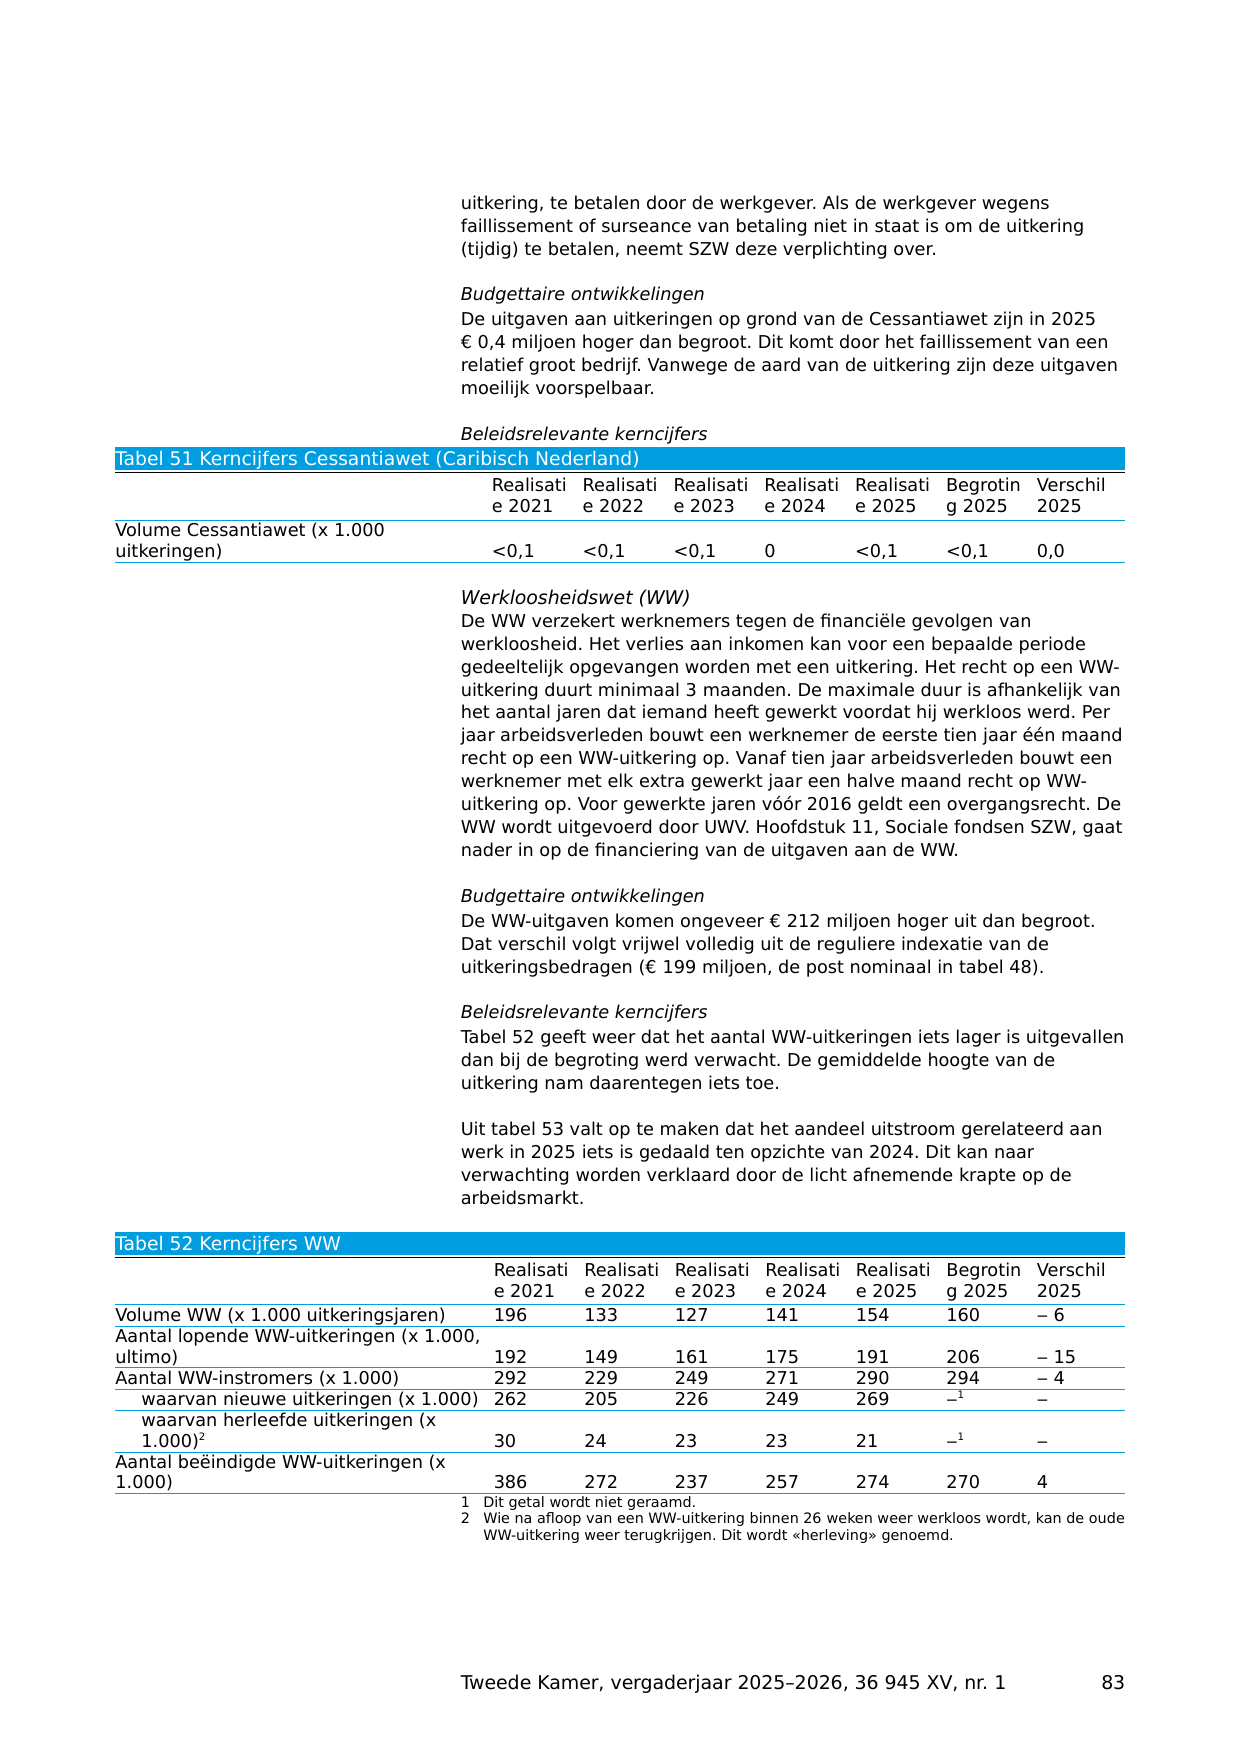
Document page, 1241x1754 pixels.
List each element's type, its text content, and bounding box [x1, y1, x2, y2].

table_cell Begroting 2025 [943, 1258, 1034, 1304]
table_cell 149 [581, 1327, 672, 1367]
table_cell ‒ 6 [1034, 1305, 1125, 1326]
table_cell 133 [581, 1305, 672, 1326]
text Budgettaire ontwikkelingen [461, 282, 1125, 305]
table_cell ‒ 15 [1034, 1327, 1125, 1367]
table_cell ‒ 4 [1034, 1368, 1125, 1388]
table_cell Begroting 2025 [943, 473, 1034, 519]
table_cell waarvan nieuwe uitkeringen (x 1.000) [138, 1390, 491, 1409]
list Wie na afloop van een WW-uitkering binnen 26 weken weer werkloos wordt, kan de oude WW-uitkering weer terugkrijgen. Dit wordt «herleving» genoemd. [461, 1510, 1125, 1544]
table_cell Realisatie 2022 [580, 473, 670, 519]
table_cell 4 [1034, 1453, 1125, 1493]
text De WW-uitgaven komen ongeveer € 212 miljoen hoger uit dan begroot. Dat verschil volgt vrijwel volledig uit de reguliere indexatie van de uitkeringsbedragen (€ 199 miljoen, de post nominaal in tabel 48). [461, 909, 1125, 978]
table_cell 262 [491, 1390, 581, 1409]
table_cell ‒1 [943, 1390, 1034, 1409]
text Budgettaire ontwikkelingen [461, 884, 1125, 907]
table_cell 249 [762, 1390, 853, 1409]
table_cell Realisatie 2025 [853, 1258, 943, 1304]
text Beleidsrelevante kerncijfers [461, 1001, 1125, 1023]
table_cell ‒1 [943, 1411, 1034, 1451]
table_cell 192 [491, 1327, 581, 1367]
table_cell <0,1 [943, 521, 1034, 561]
table_cell 196 [491, 1305, 581, 1326]
table_cell 274 [853, 1453, 943, 1493]
table_cell 141 [762, 1305, 853, 1326]
table_cell Verschil 2025 [1034, 473, 1125, 519]
table_cell 290 [853, 1368, 943, 1388]
text De WW verzekert werknemers tegen de financiële gevolgen van werkloosheid. Het verlies aan inkomen kan voor een bepaalde periode gedeeltelijk opgevangen worden met een uitkering. Het recht op een WW-uitkering duurt minimaal 3 maanden. De maximale duur is afhankelijk van het aantal jaren dat iemand heeft gewerkt voordat hij werkloos werd. Per jaar arbeidsverleden bouwt een werknemer de eerste tien jaar één maand recht op een WW-uitkering op. Vanaf tien jaar arbeidsverleden bouwt een werknemer met elk extra gewerkt jaar een halve maand recht op WW-uitkering op. Voor gewerkte jaren vóór 2016 geldt een overgangsrecht. De WW wordt uitgevoerd door UWV. Hoofdstuk 11, Sociale fondsen SZW, gaat nader in op de financiering van de uitgaven aan de WW. [461, 609, 1125, 861]
text De uitgaven aan uitkeringen op grond van de Cessantiawet zijn in 2025 € 0,4 miljoen hoger dan begroot. Dit komt door het faillissement van een relatief groot bedrijf. Vanwege de aard van de uitkering zijn deze uitgaven moeilijk voorspelbaar. [461, 307, 1125, 399]
table_cell Realisatie 2023 [672, 1258, 762, 1304]
table_cell 292 [491, 1368, 581, 1388]
table_cell Realisatie 2023 [670, 473, 761, 519]
table_cell waarvan herleefde uitkeringen (x 1.000)2 [138, 1411, 491, 1451]
table_cell 23 [672, 1411, 762, 1451]
table_cell ‒ [1034, 1390, 1125, 1409]
table_cell Realisatie 2021 [491, 1258, 581, 1304]
table_cell [115, 1411, 138, 1451]
table_cell 270 [943, 1453, 1034, 1493]
table_cell <0,1 [580, 521, 670, 561]
table_cell 257 [762, 1453, 853, 1493]
table_cell 30 [491, 1411, 581, 1451]
table_cell [115, 1390, 138, 1409]
table_cell 226 [672, 1390, 762, 1409]
table_cell 206 [943, 1327, 1034, 1367]
text Beleidsrelevante kerncijfers [461, 422, 1125, 445]
table_cell 24 [581, 1411, 672, 1451]
table_cell ‒ [1034, 1411, 1125, 1451]
text Tabel 52 geeft weer dat het aantal WW-uitkeringen iets lager is uitgevallen dan bij de begroting werd verwacht. De gemiddelde hoogte van de uitkering nam daarentegen iets toe. [461, 1026, 1125, 1094]
table_cell 21 [853, 1411, 943, 1451]
table_cell Realisatie 2024 [762, 1258, 853, 1304]
table_cell 191 [853, 1327, 943, 1367]
table_cell 0,0 [1034, 521, 1125, 561]
table_cell Aantal WW-instromers (x 1.000) [115, 1368, 491, 1388]
table_cell 127 [672, 1305, 762, 1326]
table_cell 272 [581, 1453, 672, 1493]
table_cell 175 [762, 1327, 853, 1367]
title Werkloosheidswet (WW) [461, 587, 1125, 609]
table_cell Volume Cessantiawet (x 1.000 uitkeringen) [115, 521, 489, 561]
text Uit tabel 53 valt op te maken dat het aandeel uitstroom gerelateerd aan werk in 2025 iets is gedaald ten opzichte van 2024. Dit kan naar verwachting worden verklaard door de licht afnemende krapte op de arbeidsmarkt. [461, 1117, 1125, 1209]
table_cell Realisatie 2024 [761, 473, 852, 519]
table_cell 386 [491, 1453, 581, 1493]
table_cell 23 [762, 1411, 853, 1451]
table_cell 154 [853, 1305, 943, 1326]
table_cell Aantal beëindigde WW-uitkeringen (x 1.000) [115, 1453, 491, 1493]
list Dit getal wordt niet geraamd. [461, 1494, 1125, 1510]
table_cell <0,1 [670, 521, 761, 561]
table_cell Verschil 2025 [1034, 1258, 1125, 1304]
table_cell [115, 1258, 491, 1304]
table_cell <0,1 [852, 521, 943, 561]
table_cell Realisatie 2025 [852, 473, 943, 519]
table_cell 161 [672, 1327, 762, 1367]
table_cell 271 [762, 1368, 853, 1388]
table_cell 237 [672, 1453, 762, 1493]
table_cell Realisatie 2022 [581, 1258, 672, 1304]
table_cell [115, 473, 489, 519]
table_cell 229 [581, 1368, 672, 1388]
table_cell 0 [761, 521, 852, 561]
table_cell 160 [943, 1305, 1034, 1326]
table_cell 269 [853, 1390, 943, 1409]
table_cell Aantal lopende WW-uitkeringen (x 1.000, ultimo) [115, 1327, 491, 1367]
text uitkering, te betalen door de werkgever. Als de werkgever wegens faillissement of surseance van betaling niet in staat is om de uitkering (tijdig) te betalen, neemt SZW deze verplichting over. [461, 191, 1125, 259]
table_cell <0,1 [489, 521, 579, 561]
table_cell Realisatie 2021 [489, 473, 579, 519]
table_cell 205 [581, 1390, 672, 1409]
table_cell 249 [672, 1368, 762, 1388]
table_cell 294 [943, 1368, 1034, 1388]
table_cell Volume WW (x 1.000 uitkeringsjaren) [115, 1305, 491, 1326]
